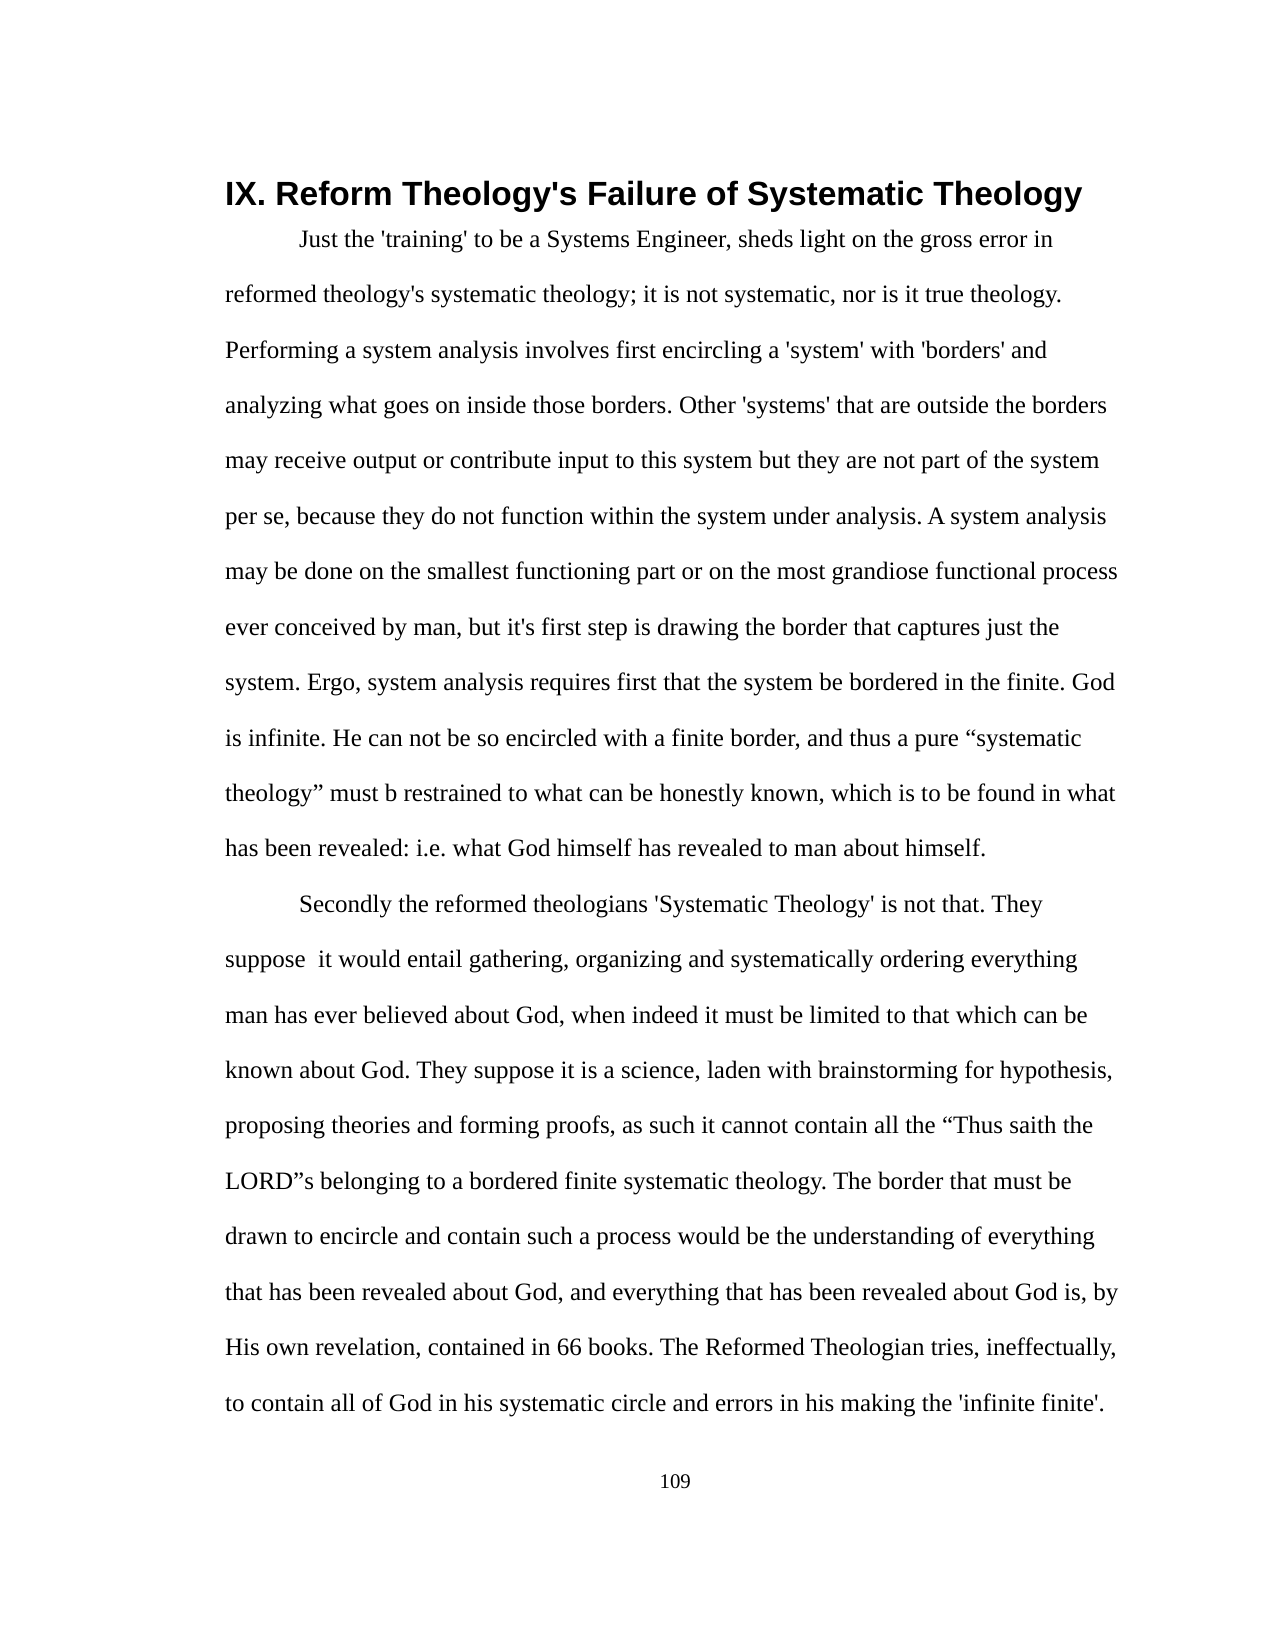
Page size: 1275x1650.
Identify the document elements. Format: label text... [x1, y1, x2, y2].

subtitle IX. Reform Theology's Failure of Systematic Theology [225, 175, 1125, 212]
text Just the 'training' to be a Systems Engineer, sheds light on the gross error in reformed theology's systematic theology; it is not systematic, nor is it true theology. Performing a system analysis involves first encircling a 'system' with 'borders' and analyzing what goes on inside those borders. Other 'systems' that are outside the borders may receive output or contribute input to this system but they are not part of the system per se, because they do not function within the system under analysis. A system analysis may be done on the smallest functioning part or on the most grandiose functional process ever conceived by man, but it's first step is drawing the border that captures just the system. Ergo, system analysis requires first that the system be bordered in the finite. God is infinite. He can not be so encircled with a finite border, and thus a pure “systematic theology” must b restrained to what can be honestly known, which is to be found in what has been revealed: i.e. what God himself has revealed to man about himself. [225, 225, 1125, 862]
text Secondly the reformed theologians 'Systematic Theology' is not that. They suppose it would entail gathering, organizing and systematically ordering everything man has ever believed about God, when indeed it must be limited to that which can be known about God. They suppose it is a science, laden with brainstorming for hypothesis, proposing theories and forming proofs, as such it cannot contain all the “Thus saith the LORD”s belonging to a bordered finite systematic theology. The border that must be drawn to encircle and contain such a process would be the understanding of everything that has been revealed about God, and everything that has been revealed about God is, by His own revelation, contained in 66 books. The Reformed Theologian tries, ineffectually, to contain all of God in his systematic circle and errors in his making the 'infinite finite'. [225, 890, 1125, 1416]
